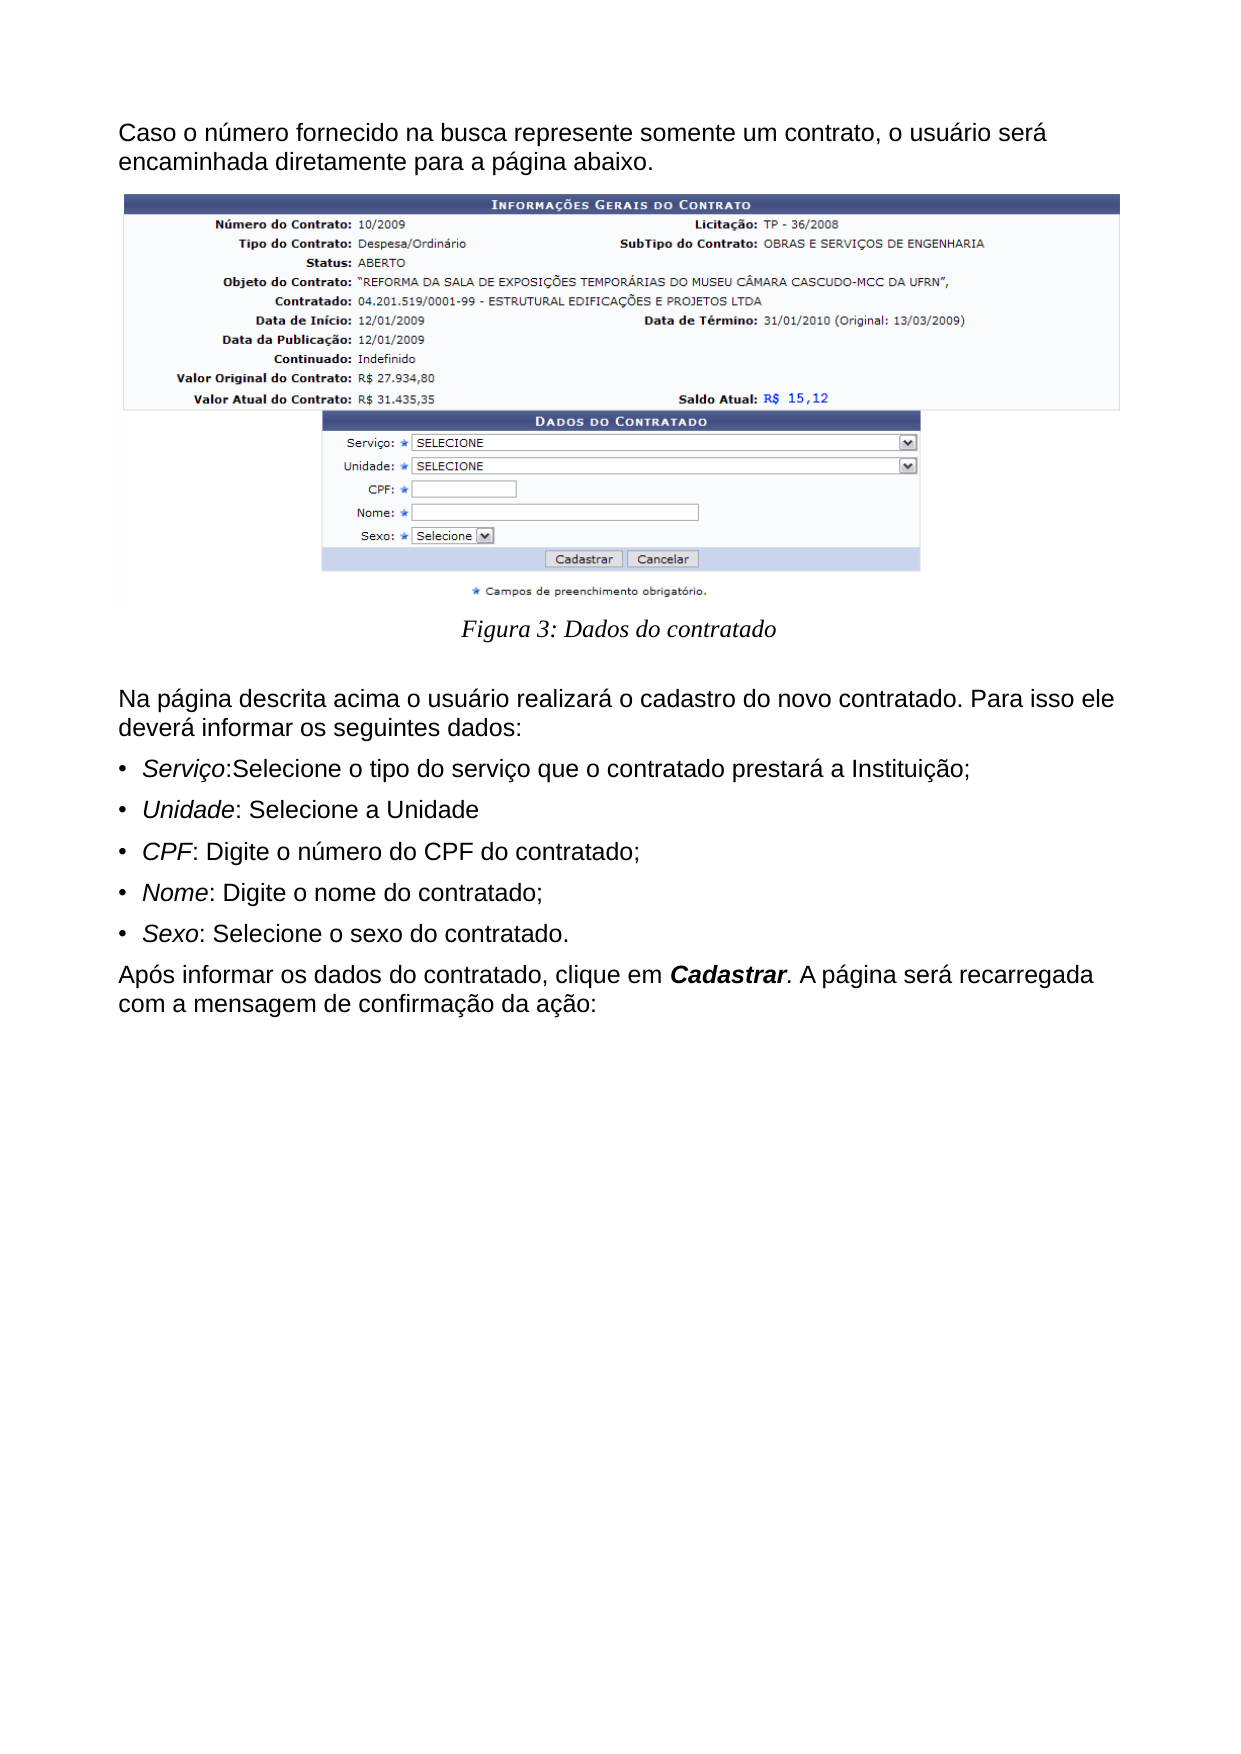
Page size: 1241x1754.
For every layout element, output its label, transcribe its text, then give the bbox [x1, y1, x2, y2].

text Caso o número fornecido na busca represente somente um contrato, o usuário será encaminhada diretamente para a página abaixo. [118, 118, 1122, 176]
list Unidade: Selecione a Unidade [118, 795, 1122, 824]
text Após informar os dados do contratado, clique em Cadastrar. A página será recarregada com a mensagem de confirmação da ação: [118, 961, 1122, 1018]
text Figura 3: Dados do contratado [118, 614, 1122, 642]
list Nome: Digite o nome do contratado; [118, 878, 1122, 907]
list CPF: Digite o número do CPF do contratado; [118, 836, 1122, 865]
list Serviço:Selecione o tipo do serviço que o contratado prestará a Instituição; [118, 754, 1122, 783]
list Sexo: Selecione o sexo do contratado. [118, 919, 1122, 948]
picture [118, 188, 1123, 614]
text Na página descrita acima o usuário realizará o cadastro do novo contratado. Para isso ele deverá informar os seguintes dados: [118, 684, 1122, 741]
